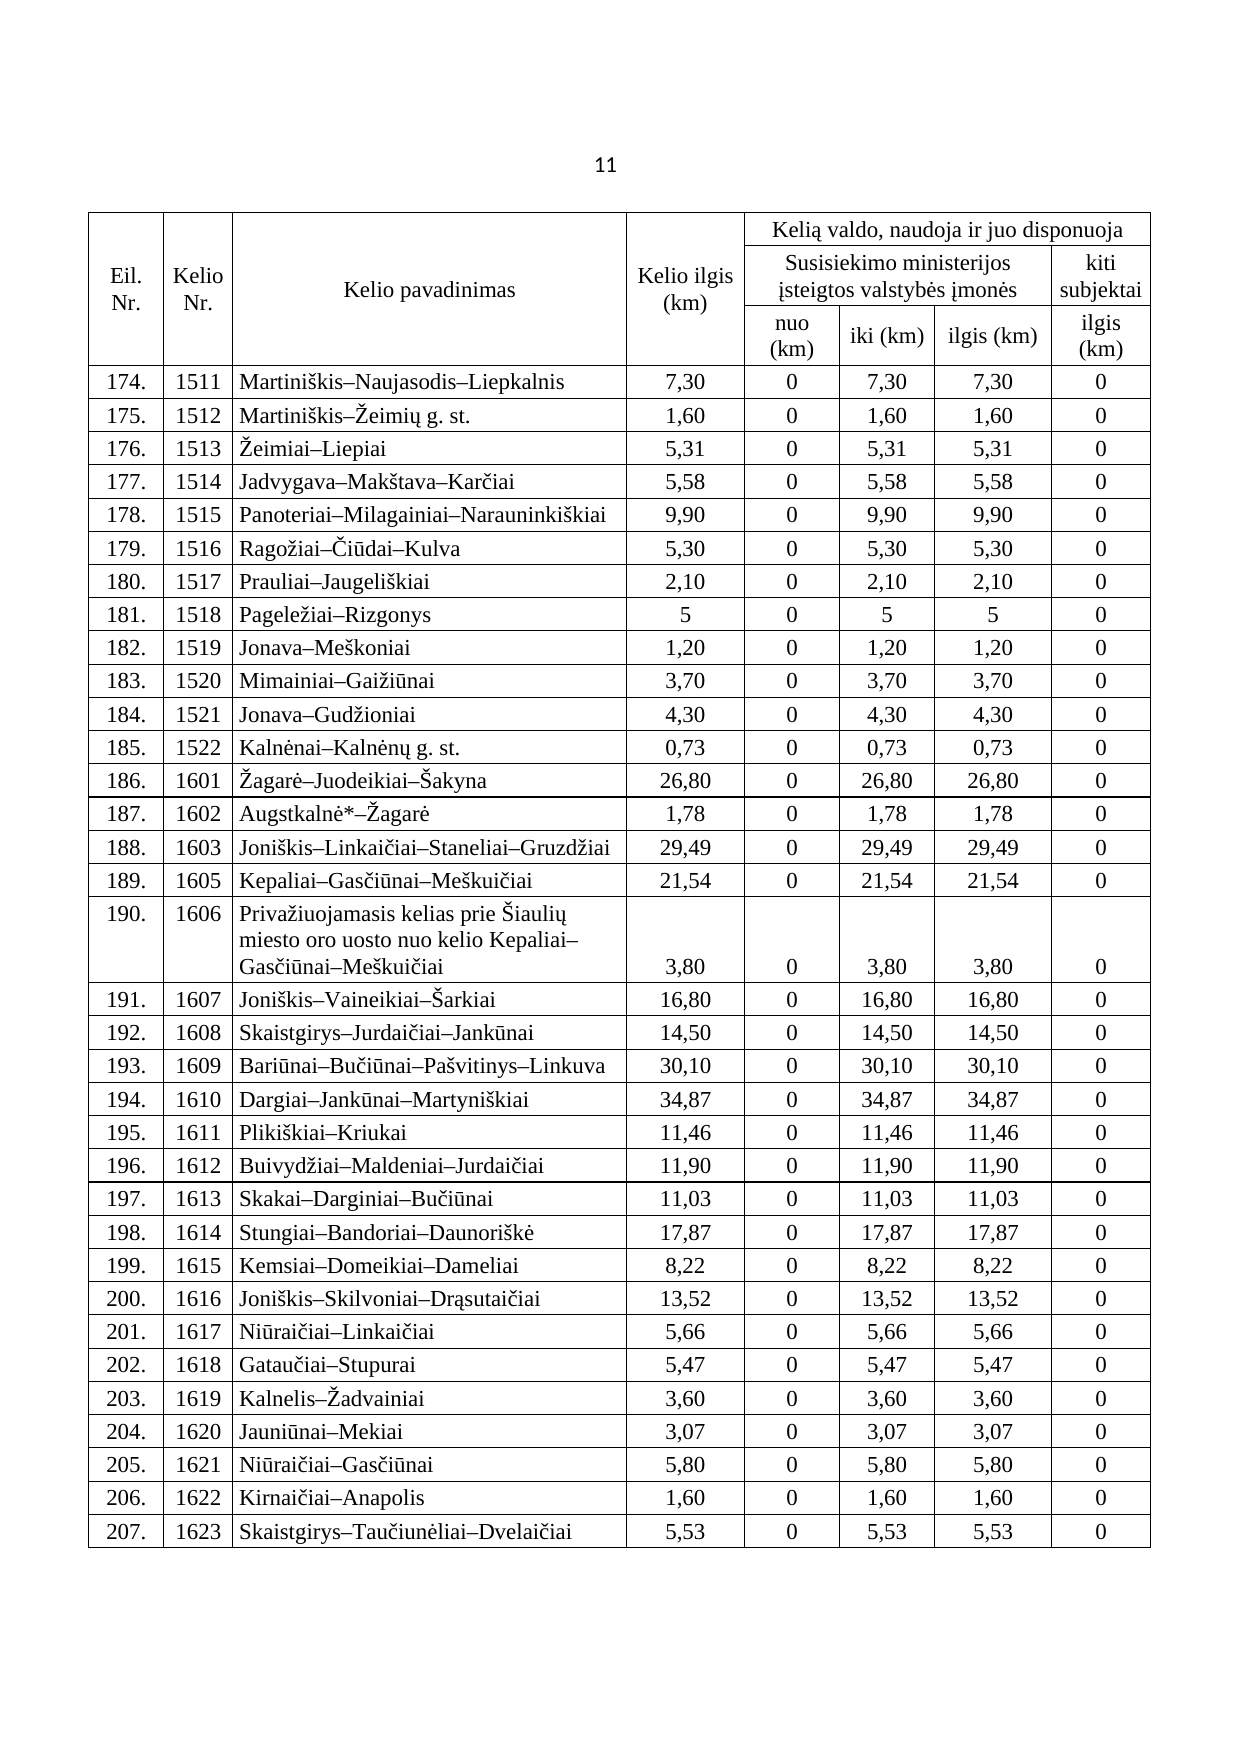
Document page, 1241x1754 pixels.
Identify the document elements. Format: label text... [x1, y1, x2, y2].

table_cell nuo (km) [745, 306, 839, 364]
table_cell 183. [89, 665, 163, 697]
table_cell 185. [89, 731, 163, 763]
table_cell 203. [89, 1382, 163, 1414]
table_cell 16,80 [935, 983, 1051, 1015]
table_cell 0 [1052, 1050, 1150, 1082]
table_cell 0 [745, 1016, 839, 1048]
table_cell 0 [745, 831, 839, 863]
table_cell 7,30 [935, 366, 1051, 398]
table_cell 1,20 [627, 631, 744, 663]
table_cell 176. [89, 432, 163, 464]
table_cell 5,47 [627, 1349, 744, 1381]
table_cell Niūraičiai–Gasčiūnai [233, 1448, 626, 1481]
table_cell 0 [745, 1282, 839, 1314]
table_cell 1606 [164, 897, 232, 982]
table_cell 180. [89, 565, 163, 597]
table_cell 3,80 [840, 897, 934, 982]
table_cell 0 [745, 1083, 839, 1115]
table_cell 34,87 [840, 1083, 934, 1115]
table_cell 0 [1052, 1216, 1150, 1248]
table_cell Dargiai–Jankūnai–Martyniškiai [233, 1083, 626, 1115]
table_cell Kalnelis–Žadvainiai [233, 1382, 626, 1414]
table_cell 1521 [164, 698, 232, 730]
table_cell 11,90 [627, 1149, 744, 1181]
table_cell 11,03 [627, 1183, 744, 1215]
table_cell Kepaliai–Gasčiūnai–Meškuičiai [233, 864, 626, 896]
table_cell 5 [627, 598, 744, 630]
table_cell 0 [745, 1116, 839, 1148]
table_cell 1512 [164, 399, 232, 431]
table_cell 13,52 [840, 1282, 934, 1314]
table_cell Prauliai–Jaugeliškiai [233, 565, 626, 597]
table_cell 0 [1052, 1116, 1150, 1148]
table_cell 0 [745, 1315, 839, 1348]
table_cell 2,10 [935, 565, 1051, 597]
table_cell Buivydžiai–Maldeniai–Jurdaičiai [233, 1149, 626, 1181]
table_cell 3,07 [840, 1415, 934, 1447]
table_cell 1622 [164, 1482, 232, 1514]
table_cell 0 [1052, 1016, 1150, 1048]
table_cell Žeimiai–Liepiai [233, 432, 626, 464]
table_cell 3,80 [627, 897, 744, 982]
table_cell 1602 [164, 798, 232, 830]
table_cell 0 [1052, 432, 1150, 464]
table_cell 0 [745, 366, 839, 398]
table_cell 0 [1052, 598, 1150, 630]
table_cell 1614 [164, 1216, 232, 1248]
table_cell 201. [89, 1315, 163, 1348]
table_cell 3,70 [627, 665, 744, 697]
table_cell 0 [745, 983, 839, 1015]
table_cell 187. [89, 798, 163, 830]
table_cell 1607 [164, 983, 232, 1015]
table_cell 195. [89, 1116, 163, 1148]
table_cell 13,52 [935, 1282, 1051, 1314]
table_cell 0 [1052, 499, 1150, 531]
table_cell Plikiškiai–Kriukai [233, 1116, 626, 1148]
table_cell 0 [745, 1349, 839, 1381]
table_cell 181. [89, 598, 163, 630]
table_cell 3,80 [935, 897, 1051, 982]
table_cell 198. [89, 1216, 163, 1248]
table_cell 1609 [164, 1050, 232, 1082]
table_cell 3,60 [627, 1382, 744, 1414]
table_cell 0 [745, 1149, 839, 1181]
table_cell 5,66 [627, 1315, 744, 1348]
table_cell 5,80 [627, 1448, 744, 1481]
table_cell Martiniškis–Žeimių g. st. [233, 399, 626, 431]
table_cell 0 [745, 731, 839, 763]
table_header Kelio ilgis (km) [627, 213, 744, 364]
table_cell 3,60 [840, 1382, 934, 1414]
table_cell 4,30 [935, 698, 1051, 730]
table_header Kelio Nr. [164, 213, 232, 364]
table_cell 0 [1052, 731, 1150, 763]
table_cell 0 [745, 532, 839, 564]
table_cell 5,58 [627, 465, 744, 497]
table_cell 17,87 [840, 1216, 934, 1248]
table_cell 5,30 [627, 532, 744, 564]
table_cell 202. [89, 1349, 163, 1381]
table_cell 184. [89, 698, 163, 730]
table_cell 29,49 [627, 831, 744, 863]
table_cell 1518 [164, 598, 232, 630]
table_cell 1603 [164, 831, 232, 863]
table_cell 3,60 [935, 1382, 1051, 1414]
table_cell 182. [89, 631, 163, 663]
table_cell 5,30 [840, 532, 934, 564]
table_cell 0 [1052, 1149, 1150, 1181]
table_cell 2,10 [840, 565, 934, 597]
table_cell 0 [745, 1515, 839, 1547]
table_cell 0 [1052, 1249, 1150, 1281]
table_cell Privažiuojamasis kelias prie Šiaulių miesto oro uosto nuo kelio Kepaliai–Gasčiūnai–Meškuičiai [233, 897, 626, 982]
table_cell 5,80 [935, 1448, 1051, 1481]
table_cell 1513 [164, 432, 232, 464]
table_cell 0 [745, 399, 839, 431]
table_cell 177. [89, 465, 163, 497]
table_cell 4,30 [840, 698, 934, 730]
table_cell 1,20 [840, 631, 934, 663]
table_cell 0 [1052, 665, 1150, 697]
table_header Eil. Nr. [89, 213, 163, 364]
table_cell 0 [1052, 532, 1150, 564]
table_cell Jauniūnai–Mekiai [233, 1415, 626, 1447]
table_cell 5,58 [935, 465, 1051, 497]
table_cell 29,49 [935, 831, 1051, 863]
table_cell 1522 [164, 731, 232, 763]
table_cell Kirnaičiai–Anapolis [233, 1482, 626, 1514]
table_cell 1,60 [627, 399, 744, 431]
table_cell 29,49 [840, 831, 934, 863]
table_cell Jonava–Gudžioniai [233, 698, 626, 730]
table_cell 9,90 [840, 499, 934, 531]
table_cell 1621 [164, 1448, 232, 1481]
table_cell 11,90 [935, 1149, 1051, 1181]
table_cell Skaistgirys–Jurdaičiai–Jankūnai [233, 1016, 626, 1048]
table_cell 192. [89, 1016, 163, 1048]
table_cell 5,47 [840, 1349, 934, 1381]
table_cell 0 [745, 465, 839, 497]
table_cell 21,54 [935, 864, 1051, 896]
table_cell 186. [89, 764, 163, 796]
table_cell 0 [1052, 1448, 1150, 1481]
table_cell 4,30 [627, 698, 744, 730]
table_cell ilgis (km) [935, 306, 1051, 364]
table_cell 199. [89, 1249, 163, 1281]
table_cell iki (km) [840, 306, 934, 364]
table_cell 1,60 [935, 399, 1051, 431]
table_cell Joniškis–Linkaičiai–Staneliai–Gruzdžiai [233, 831, 626, 863]
table_cell 1514 [164, 465, 232, 497]
table_cell 0 [745, 665, 839, 697]
table_cell 0 [1052, 366, 1150, 398]
table_cell 1601 [164, 764, 232, 796]
table_cell 9,90 [627, 499, 744, 531]
table_cell 193. [89, 1050, 163, 1082]
table_cell 0 [1052, 1183, 1150, 1215]
table_cell 0 [745, 1216, 839, 1248]
table_cell 205. [89, 1448, 163, 1481]
table_cell 16,80 [627, 983, 744, 1015]
table_cell 5,30 [935, 532, 1051, 564]
table_cell 0 [745, 432, 839, 464]
table_cell 5,31 [935, 432, 1051, 464]
table_cell Martiniškis–Naujasodis–Liepkalnis [233, 366, 626, 398]
table_cell 1618 [164, 1349, 232, 1381]
table_cell 0 [1052, 1083, 1150, 1115]
table_cell 194. [89, 1083, 163, 1115]
table_cell 0 [745, 499, 839, 531]
table_header Kelią valdo, naudoja ir juo disponuoja [745, 213, 1150, 245]
table_cell 204. [89, 1415, 163, 1447]
table_cell 5 [935, 598, 1051, 630]
table_cell 21,54 [840, 864, 934, 896]
table_cell 5 [840, 598, 934, 630]
table_cell 5,58 [840, 465, 934, 497]
table_cell 1,60 [627, 1482, 744, 1514]
table_cell 1608 [164, 1016, 232, 1048]
table_cell 11,90 [840, 1149, 934, 1181]
table_cell Jadvygava–Makštava–Karčiai [233, 465, 626, 497]
table_cell 0 [1052, 798, 1150, 830]
table_cell 206. [89, 1482, 163, 1514]
table_cell ilgis (km) [1052, 306, 1150, 364]
table_cell 0 [1052, 1515, 1150, 1547]
table_cell 11,03 [840, 1183, 934, 1215]
table_cell 3,70 [840, 665, 934, 697]
table_cell 5,53 [840, 1515, 934, 1547]
table_cell 14,50 [627, 1016, 744, 1048]
table_cell Joniškis–Vaineikiai–Šarkiai [233, 983, 626, 1015]
table_cell 21,54 [627, 864, 744, 896]
table_cell 5,80 [840, 1448, 934, 1481]
table_cell 200. [89, 1282, 163, 1314]
table_cell 8,22 [935, 1249, 1051, 1281]
table_cell 0 [745, 1448, 839, 1481]
table_cell Mimainiai–Gaižiūnai [233, 665, 626, 697]
table_cell 0 [1052, 1382, 1150, 1414]
table_cell 2,10 [627, 565, 744, 597]
table_cell 0 [745, 1249, 839, 1281]
table_cell 0 [1052, 1315, 1150, 1348]
table_cell 1520 [164, 665, 232, 697]
table_cell 207. [89, 1515, 163, 1547]
table_cell Pageležiai–Rizgonys [233, 598, 626, 630]
table_cell 1,60 [935, 1482, 1051, 1514]
table_cell 0 [1052, 1282, 1150, 1314]
table_cell 0 [1052, 631, 1150, 663]
table_cell 1,60 [840, 1482, 934, 1514]
table_cell 8,22 [627, 1249, 744, 1281]
table_cell 0 [1052, 565, 1150, 597]
table_cell 17,87 [627, 1216, 744, 1248]
table_cell 0 [745, 1050, 839, 1082]
table_cell 0 [745, 1415, 839, 1447]
table_cell 3,70 [935, 665, 1051, 697]
table_cell 1619 [164, 1382, 232, 1414]
table_cell 0 [745, 565, 839, 597]
table_cell 1610 [164, 1083, 232, 1115]
table_cell kiti subjektai [1052, 246, 1150, 305]
table_cell 0 [1052, 831, 1150, 863]
table_cell 1,78 [627, 798, 744, 830]
table_cell Skaistgirys–Taučiunėliai–Dvelaičiai [233, 1515, 626, 1547]
table_cell 26,80 [627, 764, 744, 796]
table_cell 0 [745, 1482, 839, 1514]
table_cell 0,73 [935, 731, 1051, 763]
table_cell 1,78 [840, 798, 934, 830]
table_cell 9,90 [935, 499, 1051, 531]
table_cell 5,66 [840, 1315, 934, 1348]
table_cell 0 [1052, 764, 1150, 796]
table_cell 196. [89, 1149, 163, 1181]
table_cell 11,46 [935, 1116, 1051, 1148]
table_cell 13,52 [627, 1282, 744, 1314]
table_cell 0 [745, 764, 839, 796]
table_cell Kemsiai–Domeikiai–Dameliai [233, 1249, 626, 1281]
table_cell 188. [89, 831, 163, 863]
table_cell Skakai–Darginiai–Bučiūnai [233, 1183, 626, 1215]
table_cell Joniškis–Skilvoniai–Drąsutaičiai [233, 1282, 626, 1314]
table_cell 174. [89, 366, 163, 398]
table_cell 7,30 [840, 366, 934, 398]
table_cell 5,31 [840, 432, 934, 464]
table_cell 197. [89, 1183, 163, 1215]
table_cell 1613 [164, 1183, 232, 1215]
table_cell 1517 [164, 565, 232, 597]
table_cell 0 [1052, 1349, 1150, 1381]
table_cell Bariūnai–Bučiūnai–Pašvitinys–Linkuva [233, 1050, 626, 1082]
table_cell 0 [1052, 465, 1150, 497]
table_cell 30,10 [627, 1050, 744, 1082]
table_cell 0 [1052, 983, 1150, 1015]
table_cell 1515 [164, 499, 232, 531]
table_cell 34,87 [935, 1083, 1051, 1115]
table_cell 0 [745, 897, 839, 982]
table_cell 0 [745, 1382, 839, 1414]
table_cell 17,87 [935, 1216, 1051, 1248]
table_cell 0 [1052, 399, 1150, 431]
table_cell 1,60 [840, 399, 934, 431]
table_cell Ragožiai–Čiūdai–Kulva [233, 532, 626, 564]
table_cell Panoteriai–Milagainiai–Narauninkiškiai [233, 499, 626, 531]
table_cell 0 [745, 698, 839, 730]
table_cell 30,10 [840, 1050, 934, 1082]
table_cell 26,80 [840, 764, 934, 796]
table_cell Augstkalnė*–Žagarė [233, 798, 626, 830]
table_cell 14,50 [935, 1016, 1051, 1048]
table_cell 0 [745, 631, 839, 663]
table_cell 3,07 [627, 1415, 744, 1447]
table_cell Gataučiai–Stupurai [233, 1349, 626, 1381]
table_cell 1511 [164, 366, 232, 398]
table_cell 190. [89, 897, 163, 982]
table_cell 0 [745, 798, 839, 830]
table_cell Niūraičiai–Linkaičiai [233, 1315, 626, 1348]
table_cell 0 [1052, 1415, 1150, 1447]
table_cell Stungiai–Bandoriai–Daunoriškė [233, 1216, 626, 1248]
table_cell 191. [89, 983, 163, 1015]
table_cell 0 [745, 1183, 839, 1215]
table_cell Jonava–Meškoniai [233, 631, 626, 663]
table_cell Kalnėnai–Kalnėnų g. st. [233, 731, 626, 763]
table_cell 1519 [164, 631, 232, 663]
table_cell 189. [89, 864, 163, 896]
table_cell 11,03 [935, 1183, 1051, 1215]
table_cell 7,30 [627, 366, 744, 398]
table_cell 26,80 [935, 764, 1051, 796]
table_cell 0 [1052, 864, 1150, 896]
table_cell Žagarė–Juodeikiai–Šakyna [233, 764, 626, 796]
table_cell 0 [1052, 897, 1150, 982]
table_cell 175. [89, 399, 163, 431]
table_cell 1,20 [935, 631, 1051, 663]
table_cell 34,87 [627, 1083, 744, 1115]
table_cell 1623 [164, 1515, 232, 1547]
table_cell 1612 [164, 1149, 232, 1181]
table_cell 16,80 [840, 983, 934, 1015]
table_cell Susisiekimo ministerijos įsteigtos valstybės įmonės [745, 246, 1051, 305]
table_cell 1605 [164, 864, 232, 896]
table_cell 5,53 [627, 1515, 744, 1547]
table_cell 1616 [164, 1282, 232, 1314]
table_cell 1617 [164, 1315, 232, 1348]
table_cell 5,31 [627, 432, 744, 464]
table_cell 0 [1052, 698, 1150, 730]
table_cell 1615 [164, 1249, 232, 1281]
table_cell 1516 [164, 532, 232, 564]
table_cell 14,50 [840, 1016, 934, 1048]
table_cell 30,10 [935, 1050, 1051, 1082]
table_cell 1,78 [935, 798, 1051, 830]
table_cell 0,73 [840, 731, 934, 763]
table_cell 0 [1052, 1482, 1150, 1514]
table_cell 0,73 [627, 731, 744, 763]
table_cell 11,46 [627, 1116, 744, 1148]
table_cell 178. [89, 499, 163, 531]
table_cell 179. [89, 532, 163, 564]
table_cell 11,46 [840, 1116, 934, 1148]
table_header Kelio pavadinimas [233, 213, 626, 364]
table_cell 5,66 [935, 1315, 1051, 1348]
table_cell 1620 [164, 1415, 232, 1447]
table_cell 8,22 [840, 1249, 934, 1281]
table_cell 5,53 [935, 1515, 1051, 1547]
table_cell 0 [745, 864, 839, 896]
table_cell 5,47 [935, 1349, 1051, 1381]
table_cell 0 [745, 598, 839, 630]
table_cell 3,07 [935, 1415, 1051, 1447]
table_cell 1611 [164, 1116, 232, 1148]
